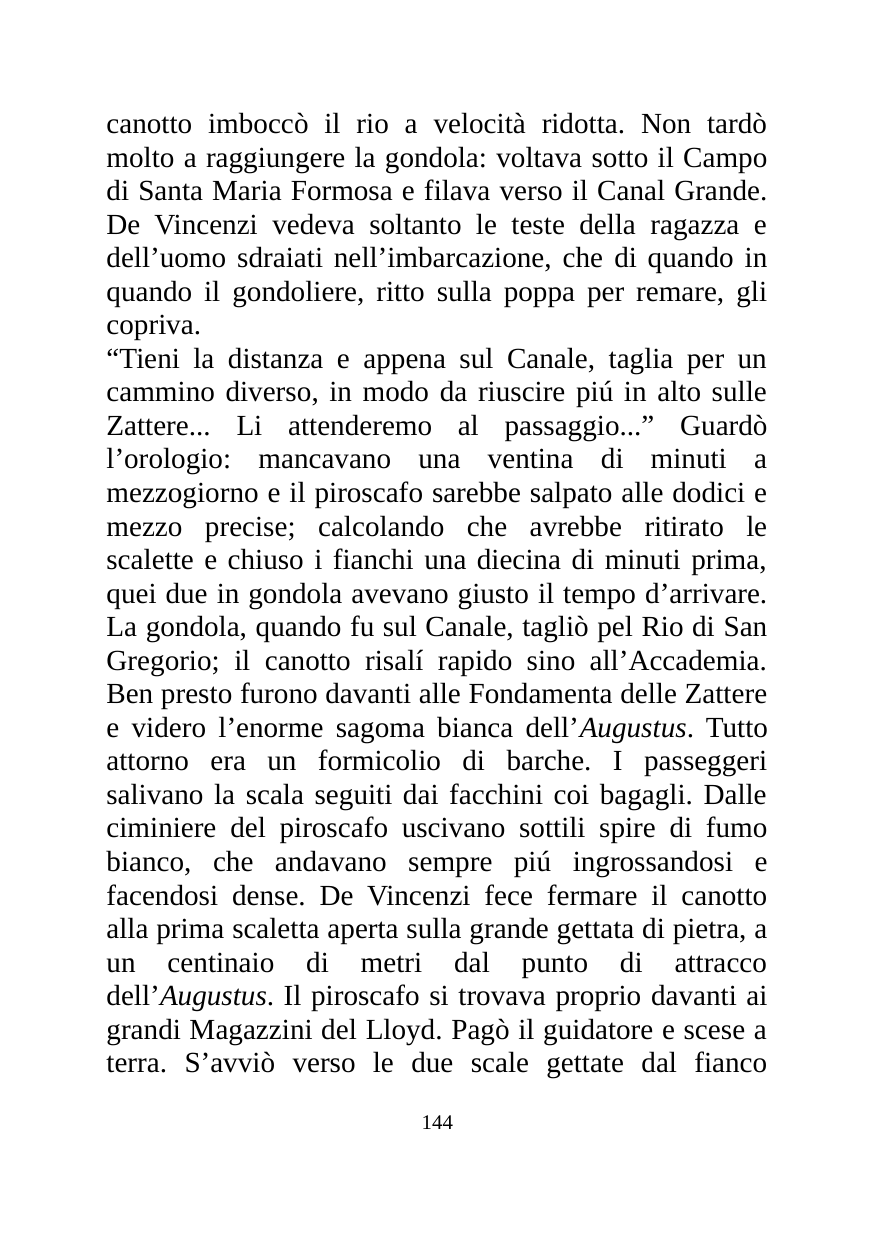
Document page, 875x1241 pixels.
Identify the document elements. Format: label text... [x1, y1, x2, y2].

text canotto imboccò il rio a velocità ridotta. Non tardò molto a raggiungere la gondola: voltava sotto il Campo di Santa Maria Formosa e filava verso il Canal Grande. De Vincenzi vedeva soltanto le teste della ragazza e dell’uomo sdraiati nell’imbarcazione, che di quando in quando il gondoliere, ritto sulla poppa per remare, gli copriva. [106, 106, 768, 341]
text “Tieni la distanza e appena sul Canale, taglia per un cammino diverso, in modo da riuscire piú in alto sulle Zattere... Li attenderemo al passaggio...” Guardò l’orologio: mancavano una ventina di minuti a mezzogiorno e il piroscafo sarebbe salpato alle dodici e mezzo precise; calcolando che avrebbe ritirato le scalette e chiuso i fianchi una diecina di minuti prima, quei due in gondola avevano giusto il tempo d’arrivare. La gondola, quando fu sul Canale, tagliò pel Rio di San Gregorio; il canotto risalí rapido sino all’Accademia. Ben presto furono davanti alle Fondamenta delle Zattere e videro l’enorme sagoma bianca dell’Augustus. Tutto attorno era un formicolio di barche. I passeggeri salivano la scala seguiti dai facchini coi bagagli. Dalle ciminiere del piroscafo uscivano sottili spire di fumo bianco, che andavano sempre piú ingrossandosi e facendosi dense. De Vincenzi fece fermare il canotto alla prima scaletta aperta sulla grande gettata di pietra, a un centinaio di metri dal punto di attracco dell’Augustus. Il piroscafo si trovava proprio davanti ai grandi Magazzini del Lloyd. Pagò il guidatore e scese a terra. S’avviò verso le due scale gettate dal fianco [106, 341, 768, 1079]
